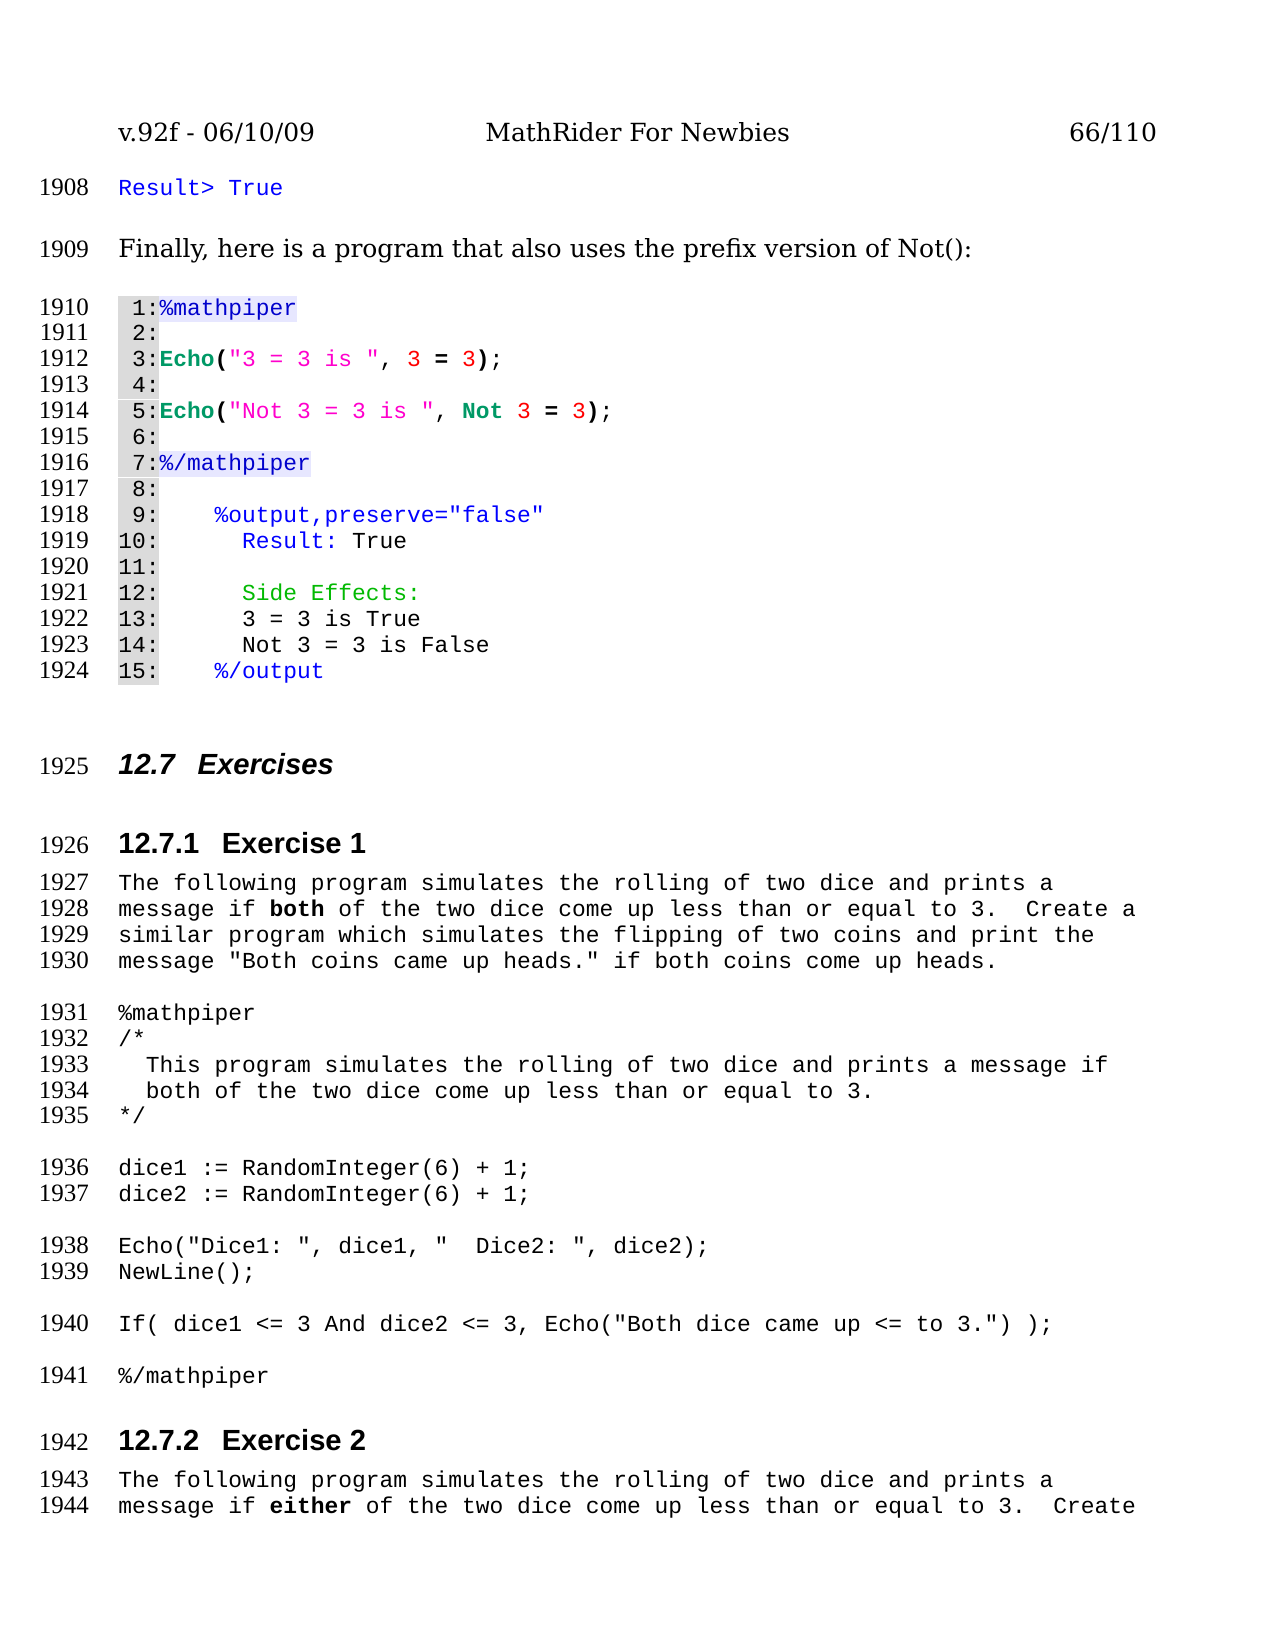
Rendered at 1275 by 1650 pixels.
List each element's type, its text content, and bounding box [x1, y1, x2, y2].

subtitle Exercise 2 [118, 1423, 1157, 1457]
text 11: [118, 555, 1157, 581]
text 6: [118, 426, 1157, 451]
subtitle Exercise 1 [118, 826, 1157, 859]
text 9: %output,preserve="false" [118, 503, 1157, 529]
text 12: Side Effects: [118, 581, 1157, 607]
text 14: Not 3 = 3 is False [118, 633, 1157, 659]
text 5:Echo("Not 3 = 3 is ", Not 3 = 3); [118, 399, 1157, 426]
text 2: [118, 322, 1157, 348]
text 1:%mathpiper [118, 296, 1157, 322]
text 4: [118, 374, 1157, 399]
text 10: Result: True [118, 529, 1157, 555]
text 15: %/output [118, 659, 1157, 685]
text dice2 := RandomInteger(6) + 1; [118, 1183, 1157, 1209]
text 8: [118, 477, 1157, 503]
text dice1 := RandomInteger(6) + 1; [118, 1157, 1157, 1183]
text 3:Echo("3 = 3 is ", 3 = 3); [118, 348, 1157, 374]
text 13: 3 = 3 is True [118, 607, 1157, 633]
text The following program simulates the rolling of two dice and prints a message if both of the two dice come up less than or equal to 3. Create a similar program which simulates the flipping of two coins and print the message "Both coins came up heads." if both coins come up heads. [118, 871, 1157, 975]
subtitle Exercises [118, 747, 1157, 781]
text Result> True [118, 177, 1157, 203]
text %mathpiper [118, 1001, 1157, 1027]
text */ [118, 1105, 1157, 1131]
text The following program simulates the rolling of two dice and prints a message if either of the two dice come up less than or equal to 3. Create [118, 1469, 1157, 1521]
text both of the two dice come up less than or equal to 3. [118, 1079, 1157, 1105]
text If( dice1 <= 3 And dice2 <= 3, Echo("Both dice came up <= to 3.") ); [118, 1312, 1157, 1338]
text 7:%/mathpiper [118, 451, 1157, 477]
text This program simulates the rolling of two dice and prints a message if [118, 1053, 1157, 1079]
text /* [118, 1027, 1157, 1053]
text NewLine(); [118, 1261, 1157, 1286]
text Finally, here is a program that also uses the prefix version of Not(): [118, 235, 1157, 264]
text Echo("Dice1: ", dice1, " Dice2: ", dice2); [118, 1234, 1157, 1261]
text %/mathpiper [118, 1364, 1157, 1390]
